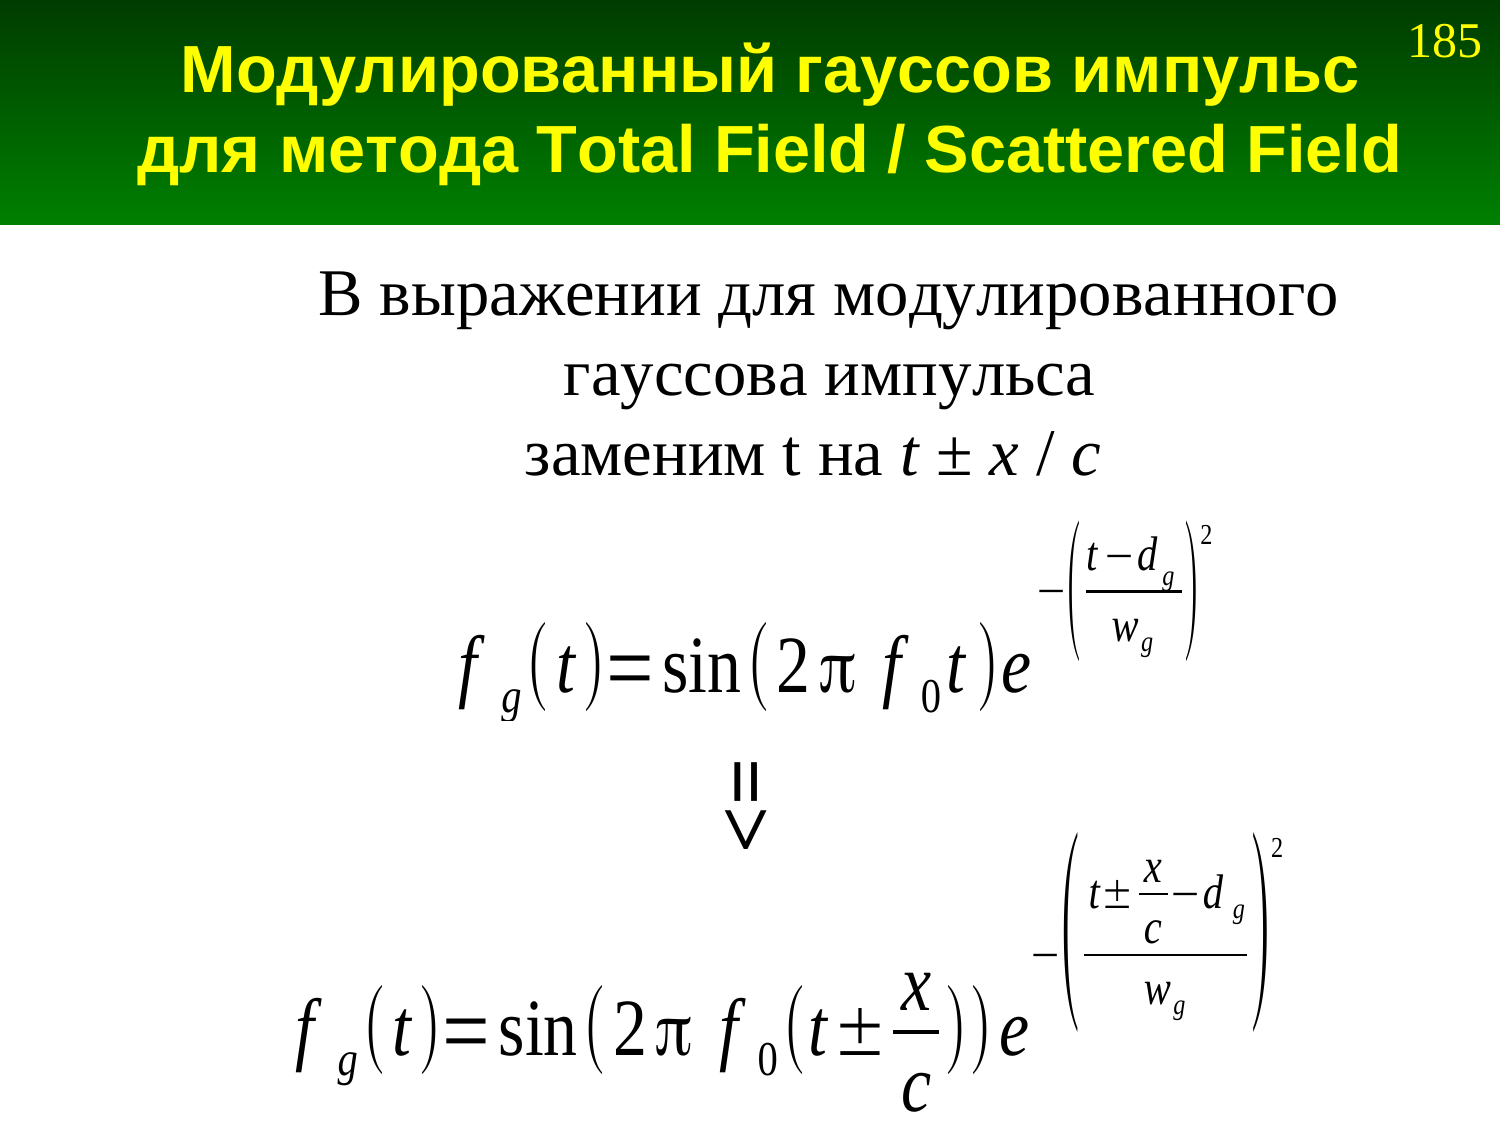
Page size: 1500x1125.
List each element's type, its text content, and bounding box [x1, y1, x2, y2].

chart [429, 519, 1229, 721]
text_box => [690, 744, 810, 898]
chart [265, 826, 1300, 1125]
text_box В выражении для модулированного гауссова импульса заменим t на t ± x / c [304, 241, 1347, 497]
title Модулированный гауссов импульс для метода Total Field / Scattered Field [100, 7, 1441, 204]
